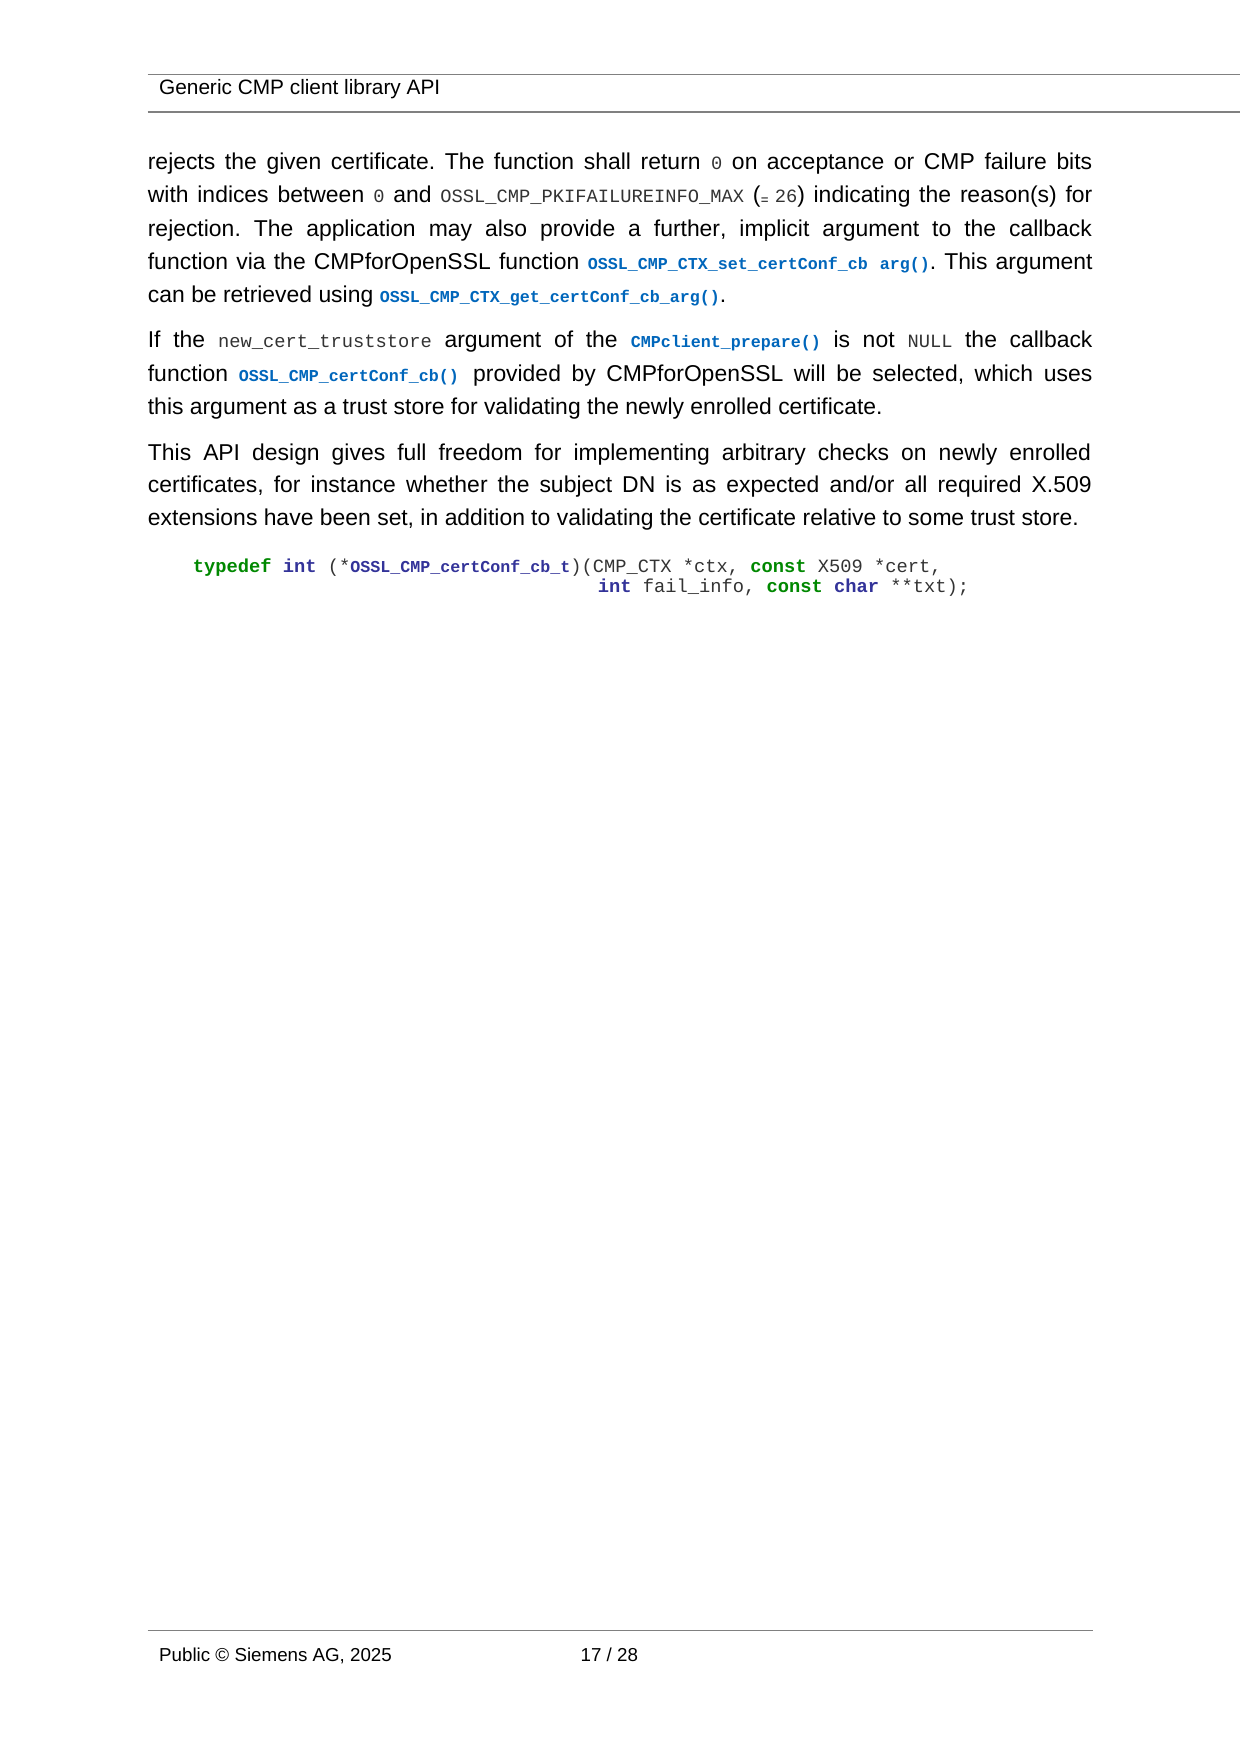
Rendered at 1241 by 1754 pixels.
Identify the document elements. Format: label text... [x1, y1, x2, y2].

text rejects the given certificate. The function shall return 0 on acceptance or CMP failure bits with indices between 0 and OSSL_CMP_PKIFAILUREINFO_MAX (= 26) indicating the reason(s) for rejection. The application may also provide a further, implicit argument to the callback function via the CMPforOpenSSL function OSSL_CMP_CTX_set_certConf_cb arg(). This argument can be retrieved using OSSL_CMP_CTX_get_certConf_cb_arg(). [148, 148, 1092, 307]
text If the new_cert_truststore argument of the CMPclient_prepare() is not NULL the callback function OSSL_CMP_certConf_cb() provided by CMPforOpenSSL will be selected, which uses this argument as a trust store for validating the newly enrolled certificate. [148, 326, 1092, 419]
text This API design gives full freedom for implementing arbitrary checks on newly enrolled certificates, for instance whether the subject DN is as expected and/or all required X.509 extensions have been set, in addition to validating the certificate relative to some trust store. [148, 438, 1092, 531]
text int fail_info, const char **txt); [148, 578, 1092, 597]
text typedef int (*OSSL_CMP_certConf_cb_t)(CMP_CTX *ctx, const X509 *cert, [148, 537, 1092, 578]
